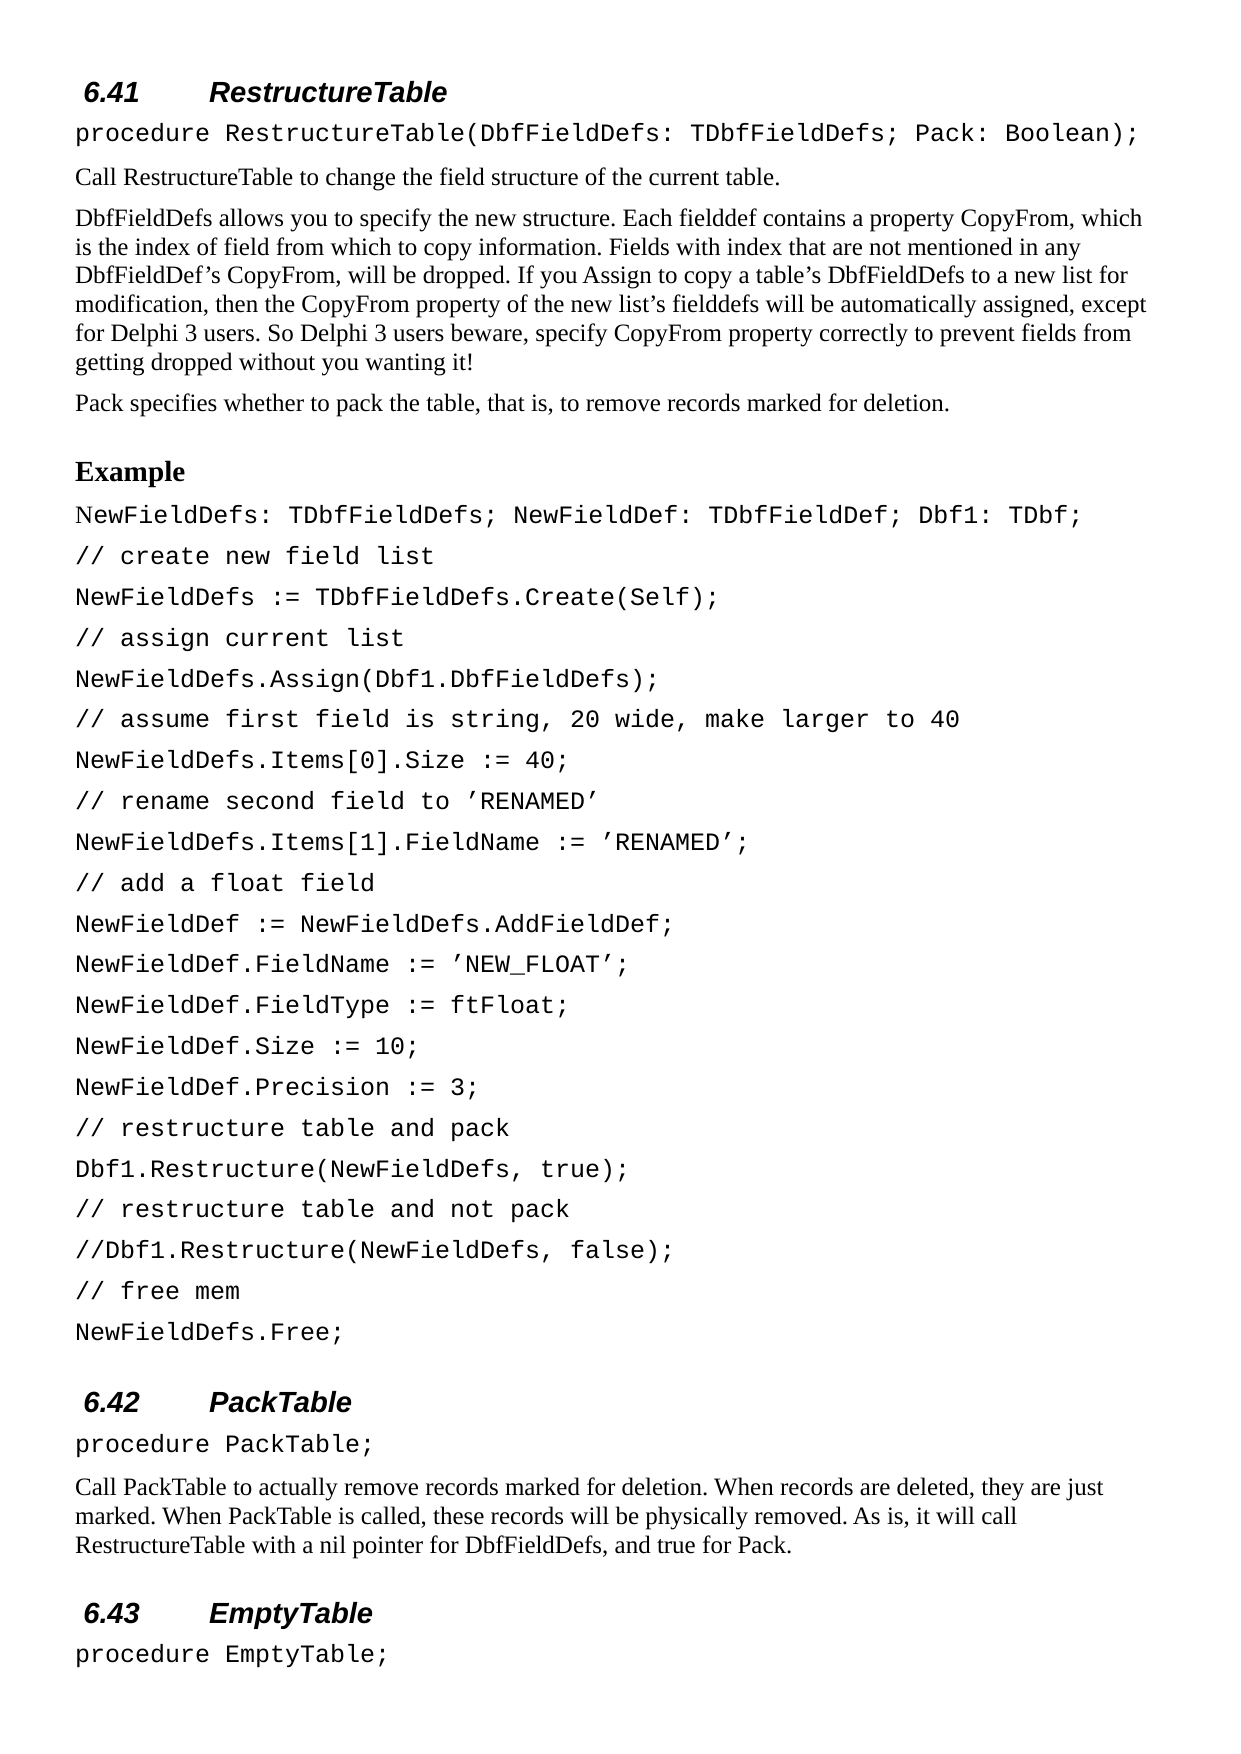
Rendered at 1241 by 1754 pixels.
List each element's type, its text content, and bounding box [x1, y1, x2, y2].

text NewFieldDef.Size := 10; [75, 1034, 1165, 1062]
text NewFieldDefs.Items[1].FieldName := ’RENAMED’; [75, 829, 1165, 858]
text DbfFieldDefs allows you to specify the new structure. Each fielddef contains a property CopyFrom, which is the index of field from which to copy information. Fields with index that are not mentioned in any DbfFieldDef’s CopyFrom, will be dropped. If you Assign to copy a table’s DbfFieldDefs to a new list for modification, then the CopyFrom property of the new list’s fielddefs will be automatically assigned, except for Delphi 3 users. So Delphi 3 users beware, specify CopyFrom property correctly to prevent fields from getting dropped without you wanting it! [75, 203, 1165, 376]
text NewFieldDef.FieldName := ’NEW_FLOAT’; [75, 952, 1165, 980]
text Call PackTable to actually remove records marked for deletion. When records are deleted, they are just marked. When PackTable is called, these records will be physically removed. As is, it will call RestructureTable with a nil pointer for DbfFieldDefs, and true for Pack. [75, 1472, 1165, 1558]
subtitle RestructureTable [75, 75, 1165, 108]
text procedure RestructureTable(DbfFieldDefs: TDbfFieldDefs; Pack: Boolean); [75, 121, 1165, 149]
text // restructure table and pack [75, 1115, 1165, 1144]
text NewFieldDefs.Items[0].Size := 40; [75, 748, 1165, 776]
text // restructure table and not pack [75, 1197, 1165, 1225]
subtitle Example [75, 454, 1165, 488]
subtitle PackTable [75, 1385, 1165, 1419]
text // assume first field is string, 20 wide, make larger to 40 [75, 707, 1165, 735]
text // create new field list [75, 544, 1165, 572]
text NewFieldDefs: TDbfFieldDefs; NewFieldDef: TDbfFieldDef; Dbf1: TDbf; [75, 500, 1165, 531]
text NewFieldDef.Precision := 3; [75, 1074, 1165, 1103]
text // assign current list [75, 625, 1165, 654]
text procedure PackTable; [75, 1431, 1165, 1460]
text // free mem [75, 1279, 1165, 1307]
text NewFieldDefs.Free; [75, 1319, 1165, 1348]
text NewFieldDefs := TDbfFieldDefs.Create(Self); [75, 584, 1165, 613]
text //Dbf1.Restructure(NewFieldDefs, false); [75, 1238, 1165, 1266]
text Pack specifies whether to pack the table, that is, to remove records marked for deletion. [75, 388, 1165, 417]
text // rename second field to ’RENAMED’ [75, 789, 1165, 817]
text NewFieldDefs.Assign(Dbf1.DbfFieldDefs); [75, 666, 1165, 694]
text NewFieldDef := NewFieldDefs.AddFieldDef; [75, 911, 1165, 939]
text Dbf1.Restructure(NewFieldDefs, true); [75, 1156, 1165, 1184]
text // add a float field [75, 870, 1165, 899]
text Call RestructureTable to change the field structure of the current table. [75, 162, 1165, 191]
text procedure EmptyTable; [75, 1642, 1165, 1670]
text NewFieldDef.FieldType := ftFloat; [75, 993, 1165, 1021]
subtitle EmptyTable [75, 1596, 1165, 1629]
